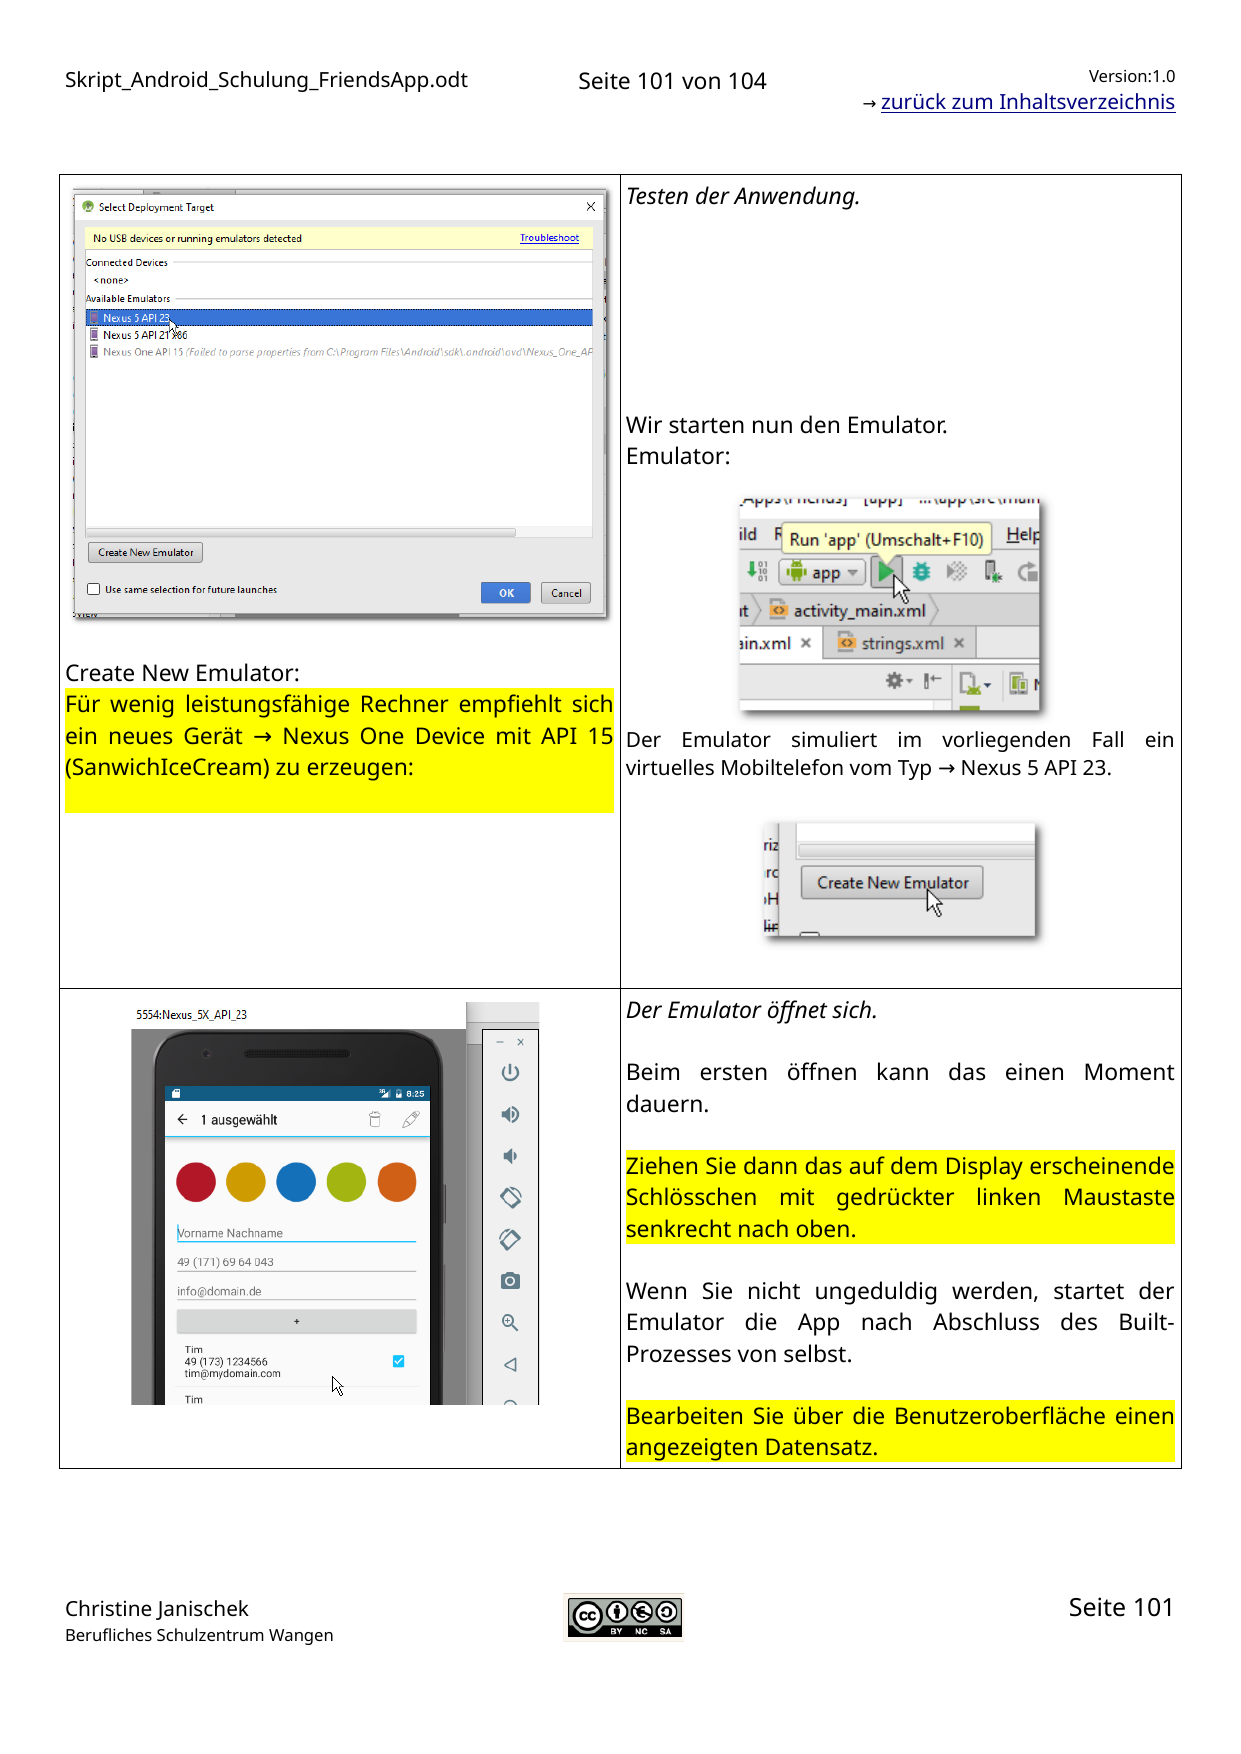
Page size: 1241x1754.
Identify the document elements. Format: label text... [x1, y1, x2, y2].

picture [64, 179, 615, 626]
table_cell Create New Emulator: Für wenig leistungsfähige Rechner empfiehlt sich ein neues Gerät → Nexus One Device mit API 15 (SanwichIceCream) zu erzeugen: [60, 175, 620, 988]
table_cell Testen der Anwendung. Wir starten nun den Emulator. Emulator: Der Emulator simuliert im vorliegenden Fall ein virtuelles Mobiltelefon vom Typ → Nexus 5 API 23. [621, 175, 1181, 988]
table_cell Der Emulator öffnet sich. Beim ersten öffnen kann das einen Moment dauern. Ziehen Sie dann das auf dem Display erscheinende Schlösschen mit gedrückter linken Maustaste senkrecht nach oben. Wenn Sie nicht ungeduldig werden, startet der Emulator die App nach Abschluss des Built-Prozesses von selbst. Bearbeiten Sie über die Benutzeroberfläche einen angezeigten Datensatz. [621, 989, 1181, 1468]
picture [727, 485, 1055, 726]
picture [563, 1592, 685, 1642]
table_cell [60, 989, 620, 1468]
picture [131, 1002, 540, 1405]
picture [751, 810, 1050, 951]
